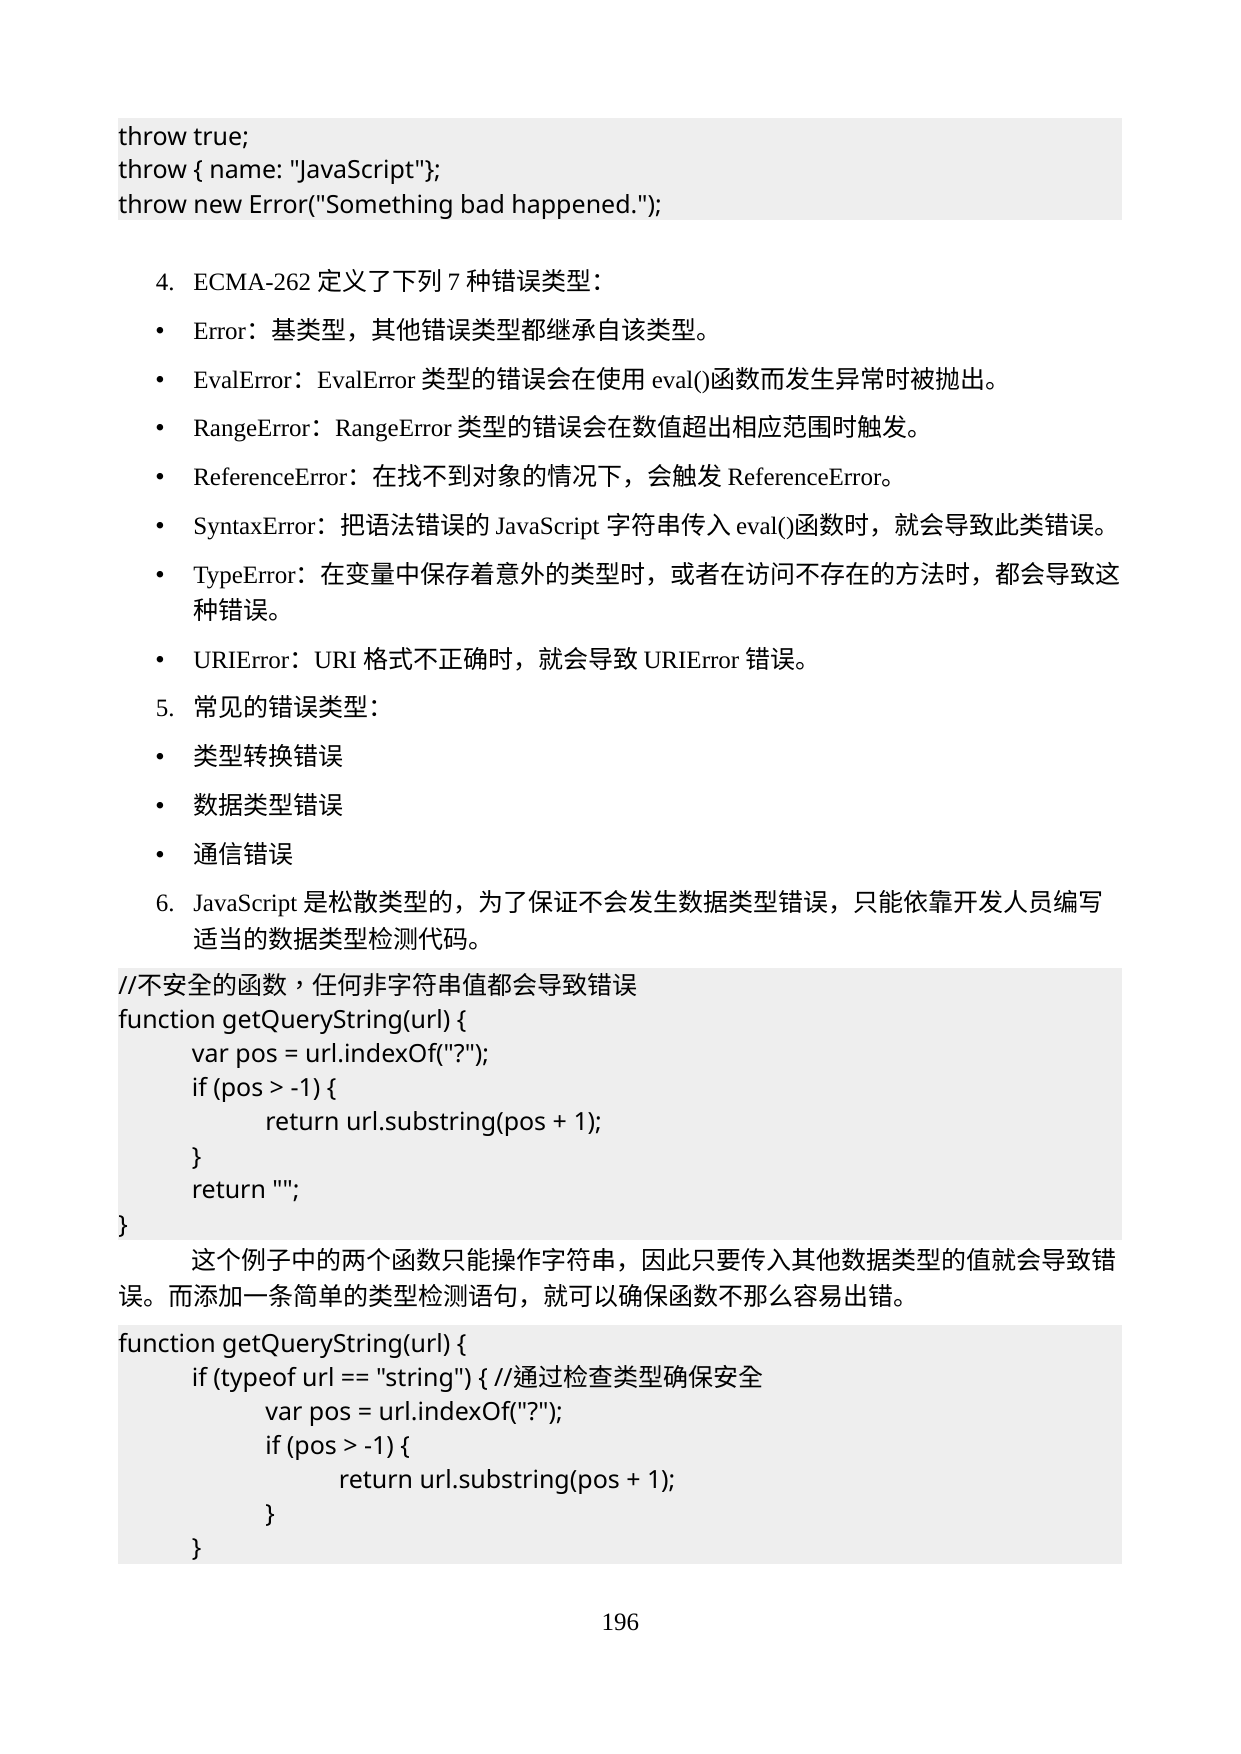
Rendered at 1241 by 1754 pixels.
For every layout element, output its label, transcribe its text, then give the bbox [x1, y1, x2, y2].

list URIError：URI 格式不正确时，就会导致URIError 错误。 [156, 639, 1122, 675]
list Error：基类型，其他错误类型都继承自该类型。 [156, 310, 1122, 347]
text 这个例子中的两个函数只能操作字符串，因此只要传入其他数据类型的值就会导致错误。而添加一条简单的类型检测语句，就可以确保函数不那么容易出错。 [118, 1240, 1122, 1313]
table_header //不安全的函数，任何非字符串值都会导致错误 function getQueryString(url) { var pos = url.indexOf("?"); if (pos > -1) { return url.substring(pos + 1); } return ""; } [118, 968, 1122, 1240]
list ReferenceError：在找不到对象的情况下，会触发ReferenceError。 [156, 457, 1122, 493]
list ECMA-262 定义了下列7 种错误类型： [156, 262, 1122, 298]
list RangeError：RangeError 类型的错误会在数值超出相应范围时触发。 [156, 408, 1122, 444]
list 常见的错误类型： [156, 688, 1122, 724]
list 数据类型错误 [156, 785, 1122, 822]
list 类型转换错误 [156, 737, 1122, 773]
list JavaScript 是松散类型的，为了保证不会发生数据类型错误，只能依靠开发人员编写适当的数据类型检测代码。 [156, 883, 1122, 955]
table_header throw true; throw { name: "JavaScript"}; throw new Error("Something bad happened."); [118, 118, 1122, 220]
list SyntaxError：把语法错误的JavaScript 字符串传入eval()函数时，就会导致此类错误。 [156, 505, 1122, 542]
table_header function getQueryString(url) { if (typeof url == "string") { //通过检查类型确保安全 var pos = url.indexOf("?"); if (pos > -1) { return url.substring(pos + 1); } } [118, 1325, 1122, 1564]
list TypeError：在变量中保存着意外的类型时，或者在访问不存在的方法时，都会导致这种错误。 [156, 554, 1122, 627]
list EvalError：EvalError 类型的错误会在使用eval()函数而发生异常时被抛出。 [156, 359, 1122, 395]
list 通信错误 [156, 834, 1122, 870]
